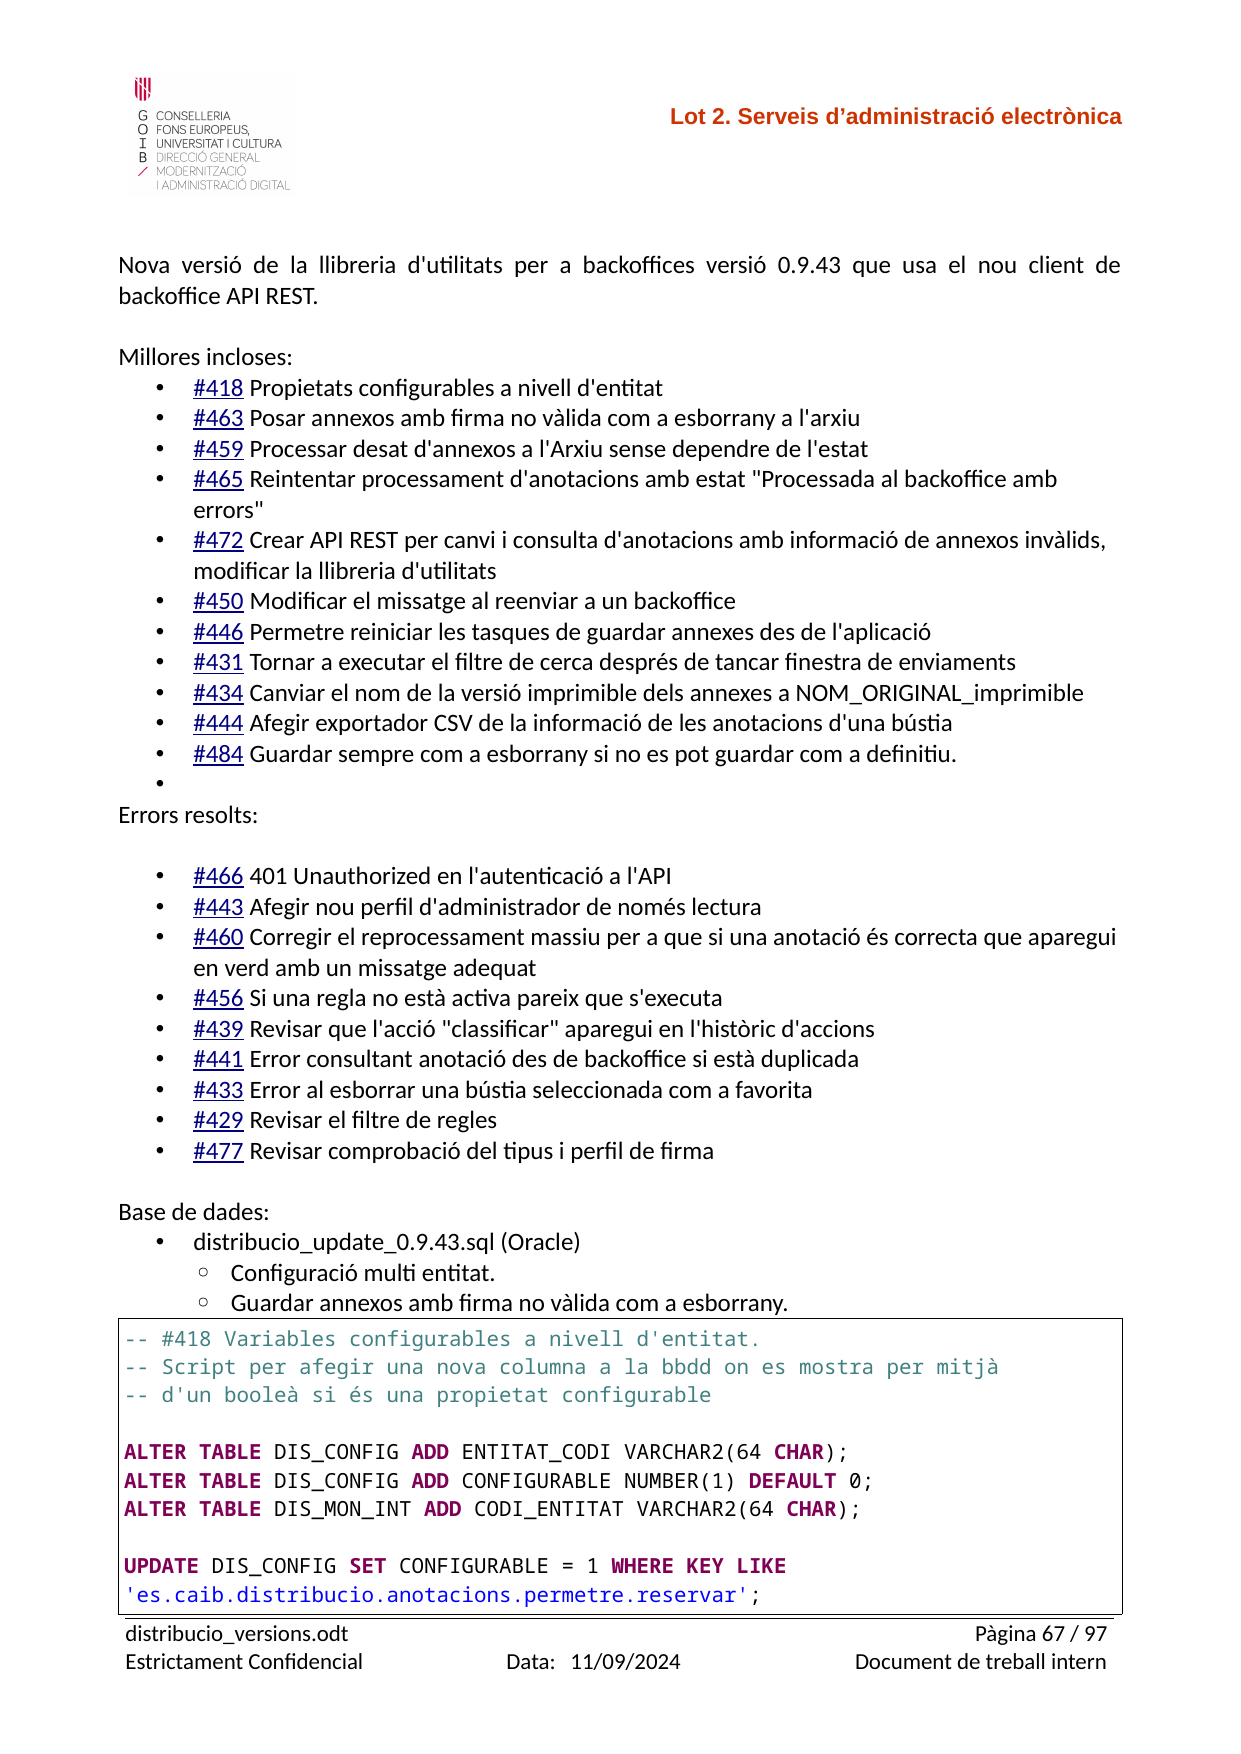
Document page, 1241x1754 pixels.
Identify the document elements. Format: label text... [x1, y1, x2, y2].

list #460 Corregir el reprocessament massiu per a que si una anotació és correcta que aparegui en verd amb un missatge adequat [156, 921, 1122, 982]
list Configuració multi entitat. [193, 1257, 1122, 1287]
list #431 Tornar a executar el filtre de cerca després de tancar finestra de enviaments [156, 646, 1122, 677]
list #441 Error consultant anotació des de backoffice si està duplicada [156, 1043, 1122, 1074]
list #444 Afegir exportador CSV de la informació de les anotacions d'una bústia [156, 707, 1122, 738]
text Nova versió de la llibreria d'utilitats per a backoffices versió 0.9.43 que usa el nou client de backoffice API REST. [118, 250, 1122, 311]
text Errors resolts: [118, 799, 1122, 829]
list #434 Canviar el nom de la versió imprimible dels annexes a NOM_ORIGINAL_imprimible [156, 677, 1122, 707]
list #439 Revisar que l'acció "classificar" aparegui en l'històric d'accions [156, 1013, 1122, 1043]
list #459 Processar desat d'annexos a l'Arxiu sense dependre de l'estat [156, 433, 1122, 463]
text Millores incloses: [118, 341, 1122, 372]
list #456 Si una regla no està activa pareix que s'executa [156, 982, 1122, 1013]
text Base de dades: [118, 1196, 1122, 1226]
table_header -- #418 Variables configurables a nivell d'entitat. -- Script per afegir una nova columna a la bbdd on es mostra per mitjà -- d'un booleà si és una propietat configurable ALTER TABLE DIS_CONFIG ADD ENTITAT_CODI VARCHAR2(64 CHAR); ALTER TABLE DIS_CONFIG ADD CONFIGURABLE NUMBER(1) DEFAULT 0; ALTER TABLE DIS_MON_INT ADD CODI_ENTITAT VARCHAR2(64 CHAR); UPDATE DIS_CONFIG SET CONFIGURABLE = 1 WHERE KEY LIKE 'es.caib.distribucio.anotacions.permetre.reservar'; [119, 1319, 1122, 1614]
list #472 Crear API REST per canvi i consulta d'anotacions amb informació de annexos invàlids, modificar la llibreria d'utilitats [156, 524, 1122, 585]
list #450 Modificar el missatge al reenviar a un backoffice [156, 585, 1122, 616]
list #465 Reintentar processament d'anotacions amb estat "Processada al backoffice amb errors" [156, 463, 1122, 524]
picture [126, 70, 299, 197]
list Guardar annexos amb firma no vàlida com a esborrany. [193, 1287, 1122, 1318]
list #418 Propietats configurables a nivell d'entitat [156, 372, 1122, 402]
list #484 Guardar sempre com a esborrany si no es pot guardar com a definitiu. [156, 738, 1122, 768]
list #477 Revisar comprobació del tipus i perfil de firma [156, 1135, 1122, 1165]
list #443 Afegir nou perfil d'administrador de només lectura [156, 891, 1122, 921]
list distribucio_update_0.9.43.sql (Oracle) [156, 1226, 1122, 1257]
list #429 Revisar el filtre de regles [156, 1104, 1122, 1135]
list #433 Error al esborrar una bústia seleccionada com a favorita [156, 1074, 1122, 1104]
list #466 401 Unauthorized en l'autenticació a l'API [156, 860, 1122, 891]
list #463 Posar annexos amb firma no vàlida com a esborrany a l'arxiu [156, 402, 1122, 433]
list #446 Permetre reiniciar les tasques de guardar annexes des de l'aplicació [156, 616, 1122, 646]
